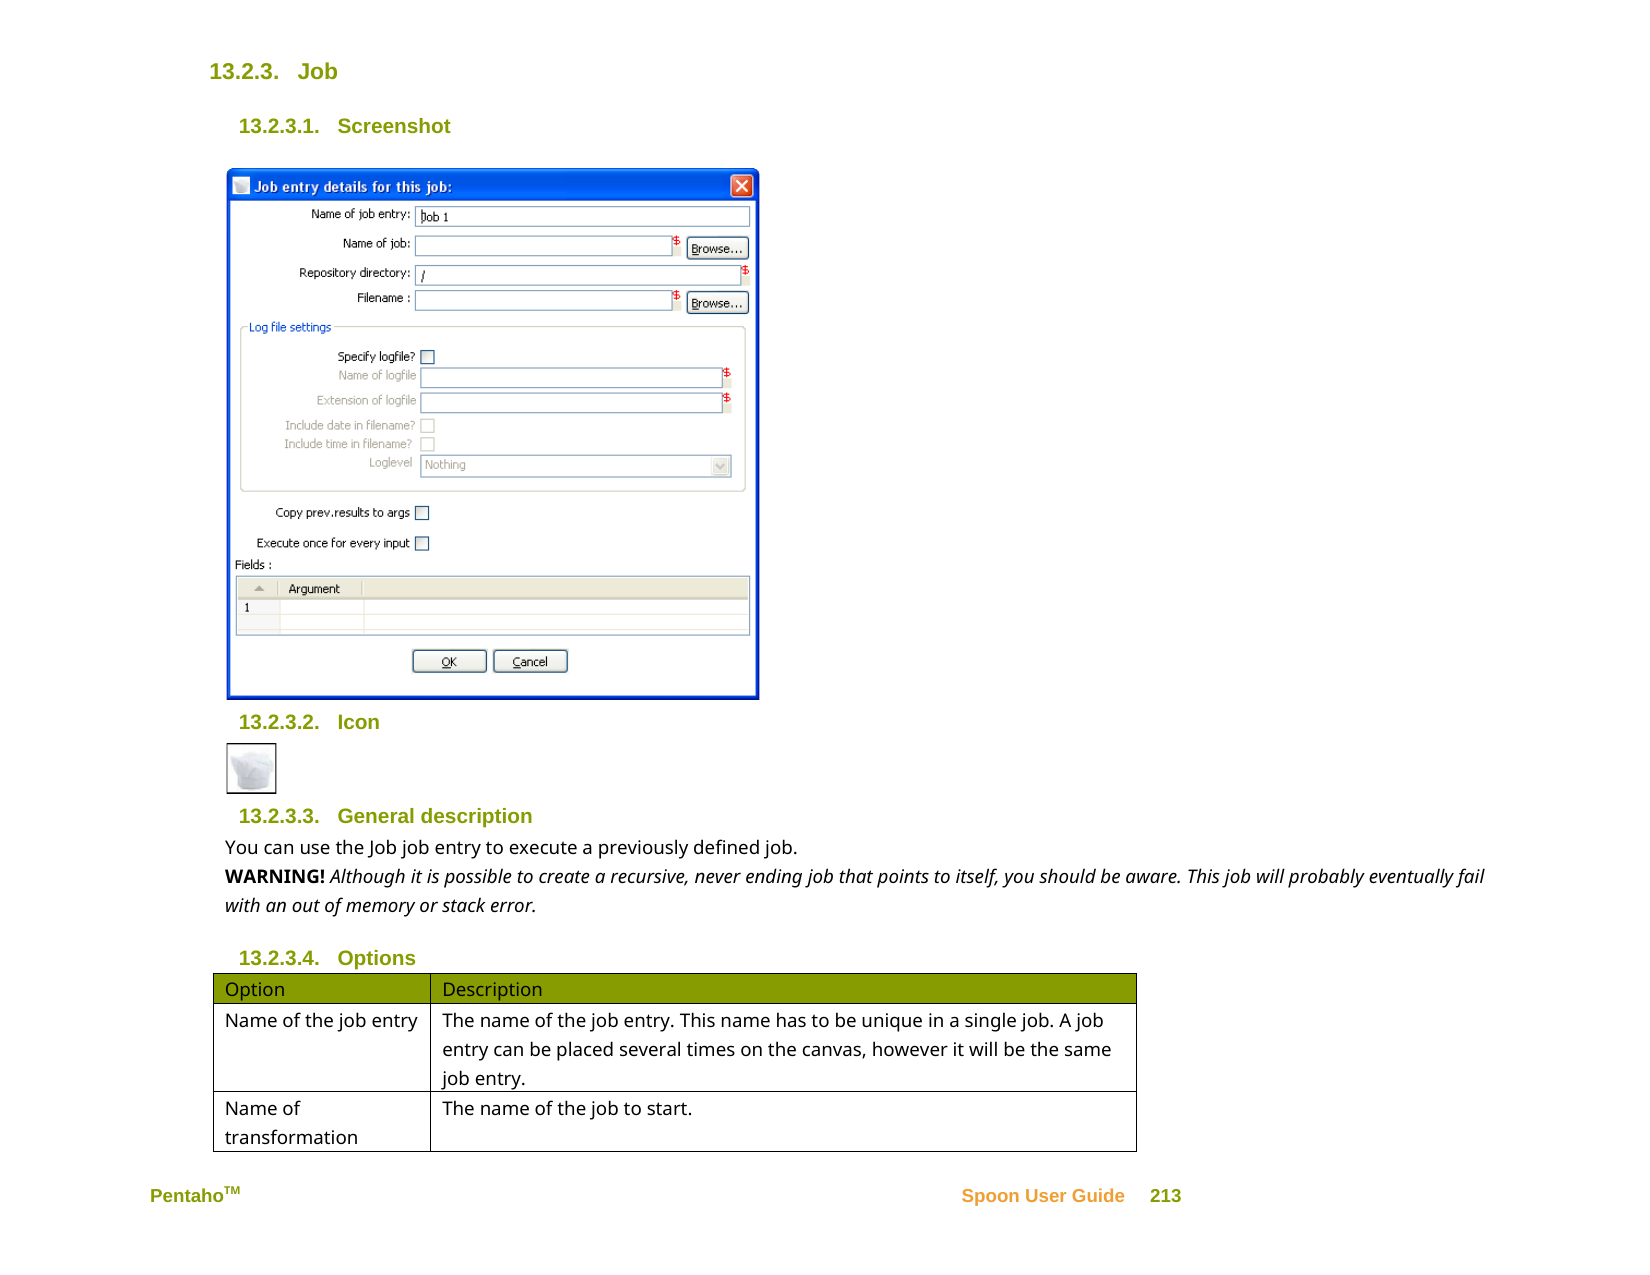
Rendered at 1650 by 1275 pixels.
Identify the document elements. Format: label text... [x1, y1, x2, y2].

text WARNING! Although it is possible to create a recursive, never ending job that points to itself, you should be aware. This job will probably eventually fail with an out of memory or stack error. [225, 860, 1500, 918]
picture [226, 168, 760, 700]
table_header Option [214, 974, 430, 1003]
table_cell Name of the job entry [214, 1004, 430, 1091]
subtitle General description [239, 801, 1500, 830]
picture [226, 743, 277, 794]
table_header Description [431, 974, 1136, 1003]
table_cell Name of transformation [214, 1092, 430, 1151]
text You can use the Job job entry to execute a previously defined job. [225, 831, 1500, 860]
subtitle Options [239, 937, 1500, 972]
subtitle Job [209, 52, 1500, 87]
table_cell The name of the job entry. This name has to be unique in a single job. A job entry can be placed several times on the canvas, however it will be the same job entry. [431, 1004, 1136, 1091]
subtitle Screenshot [239, 106, 1500, 141]
subtitle Icon [239, 707, 1500, 736]
table_cell The name of the job to start. [431, 1092, 1136, 1151]
